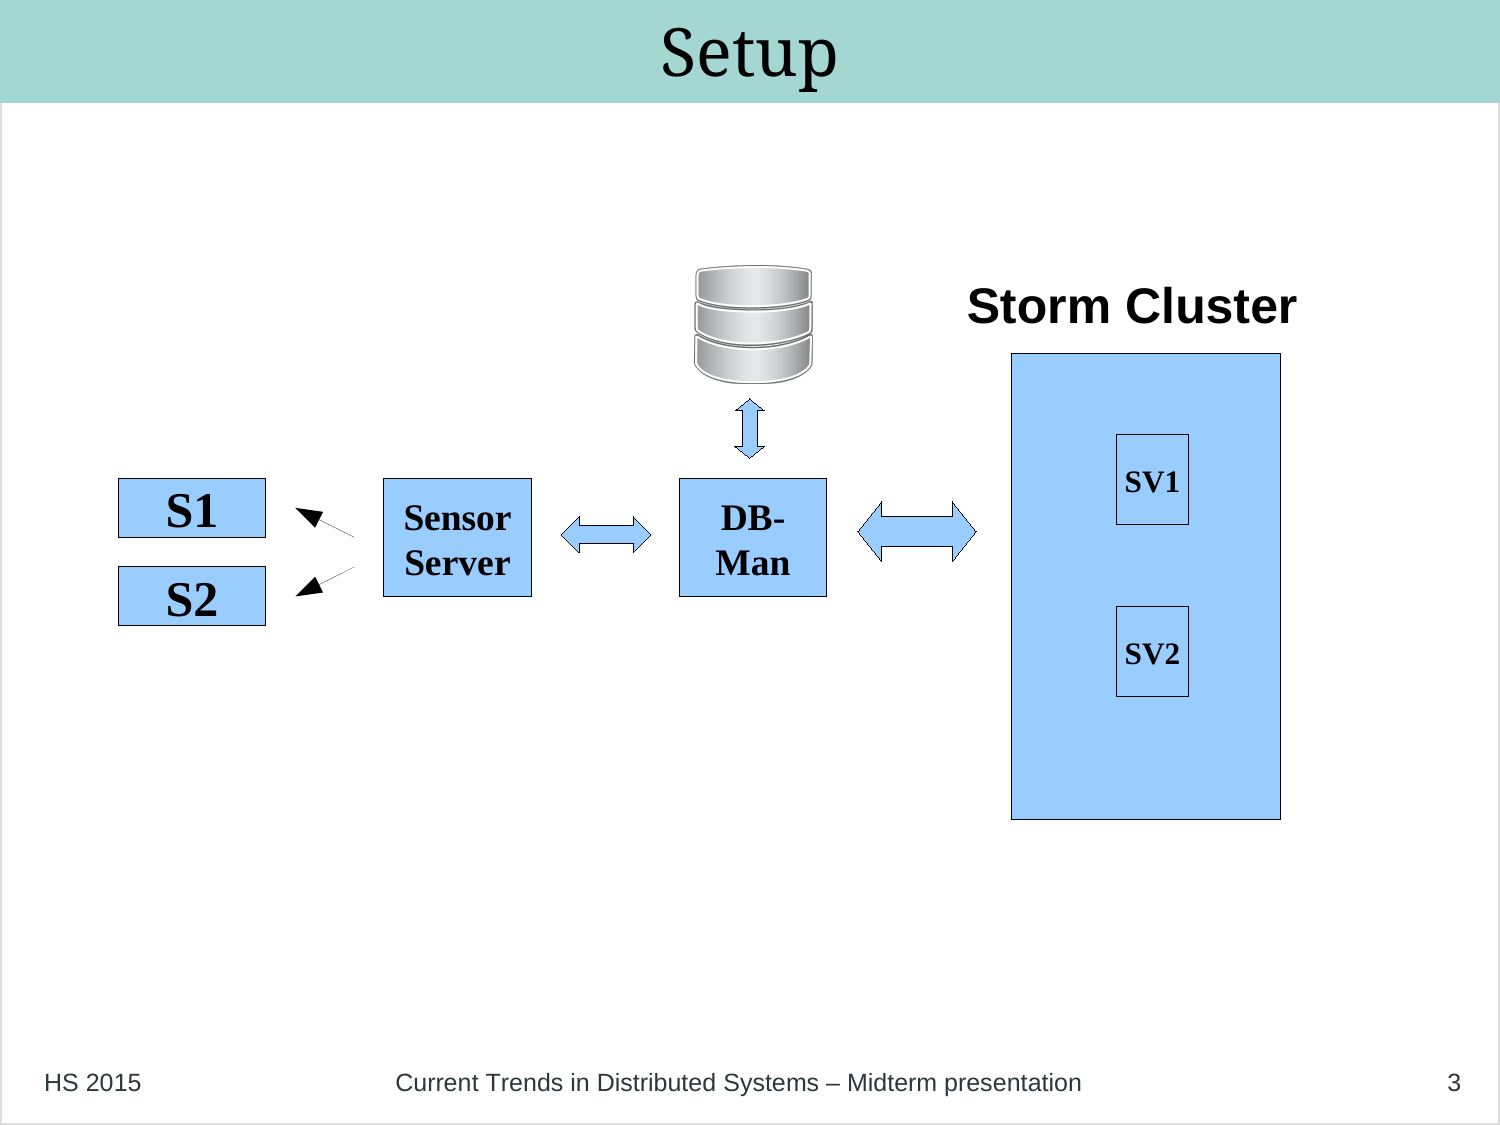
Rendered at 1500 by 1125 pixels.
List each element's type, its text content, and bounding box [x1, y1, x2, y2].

text_box S2 [118, 566, 266, 626]
text_box SV2 [1116, 606, 1189, 697]
text_box Current Trends in Distributed Systems – Midterm presentation [300, 1058, 1201, 1107]
title Setup [0, 0, 1500, 101]
text_box S1 [118, 478, 266, 538]
text_box [857, 501, 977, 562]
text_box Storm Cluster [952, 266, 1336, 342]
text_box SV1 [1116, 434, 1189, 525]
text_box [1375, 1058, 1477, 1097]
text_box HS 2015 [29, 1058, 195, 1097]
text_box [734, 398, 765, 459]
text_box DB- Man [679, 478, 827, 597]
text_box [561, 516, 651, 553]
picture [694, 265, 813, 384]
text_box [1011, 353, 1281, 820]
text_box Sensor Server [383, 478, 532, 597]
